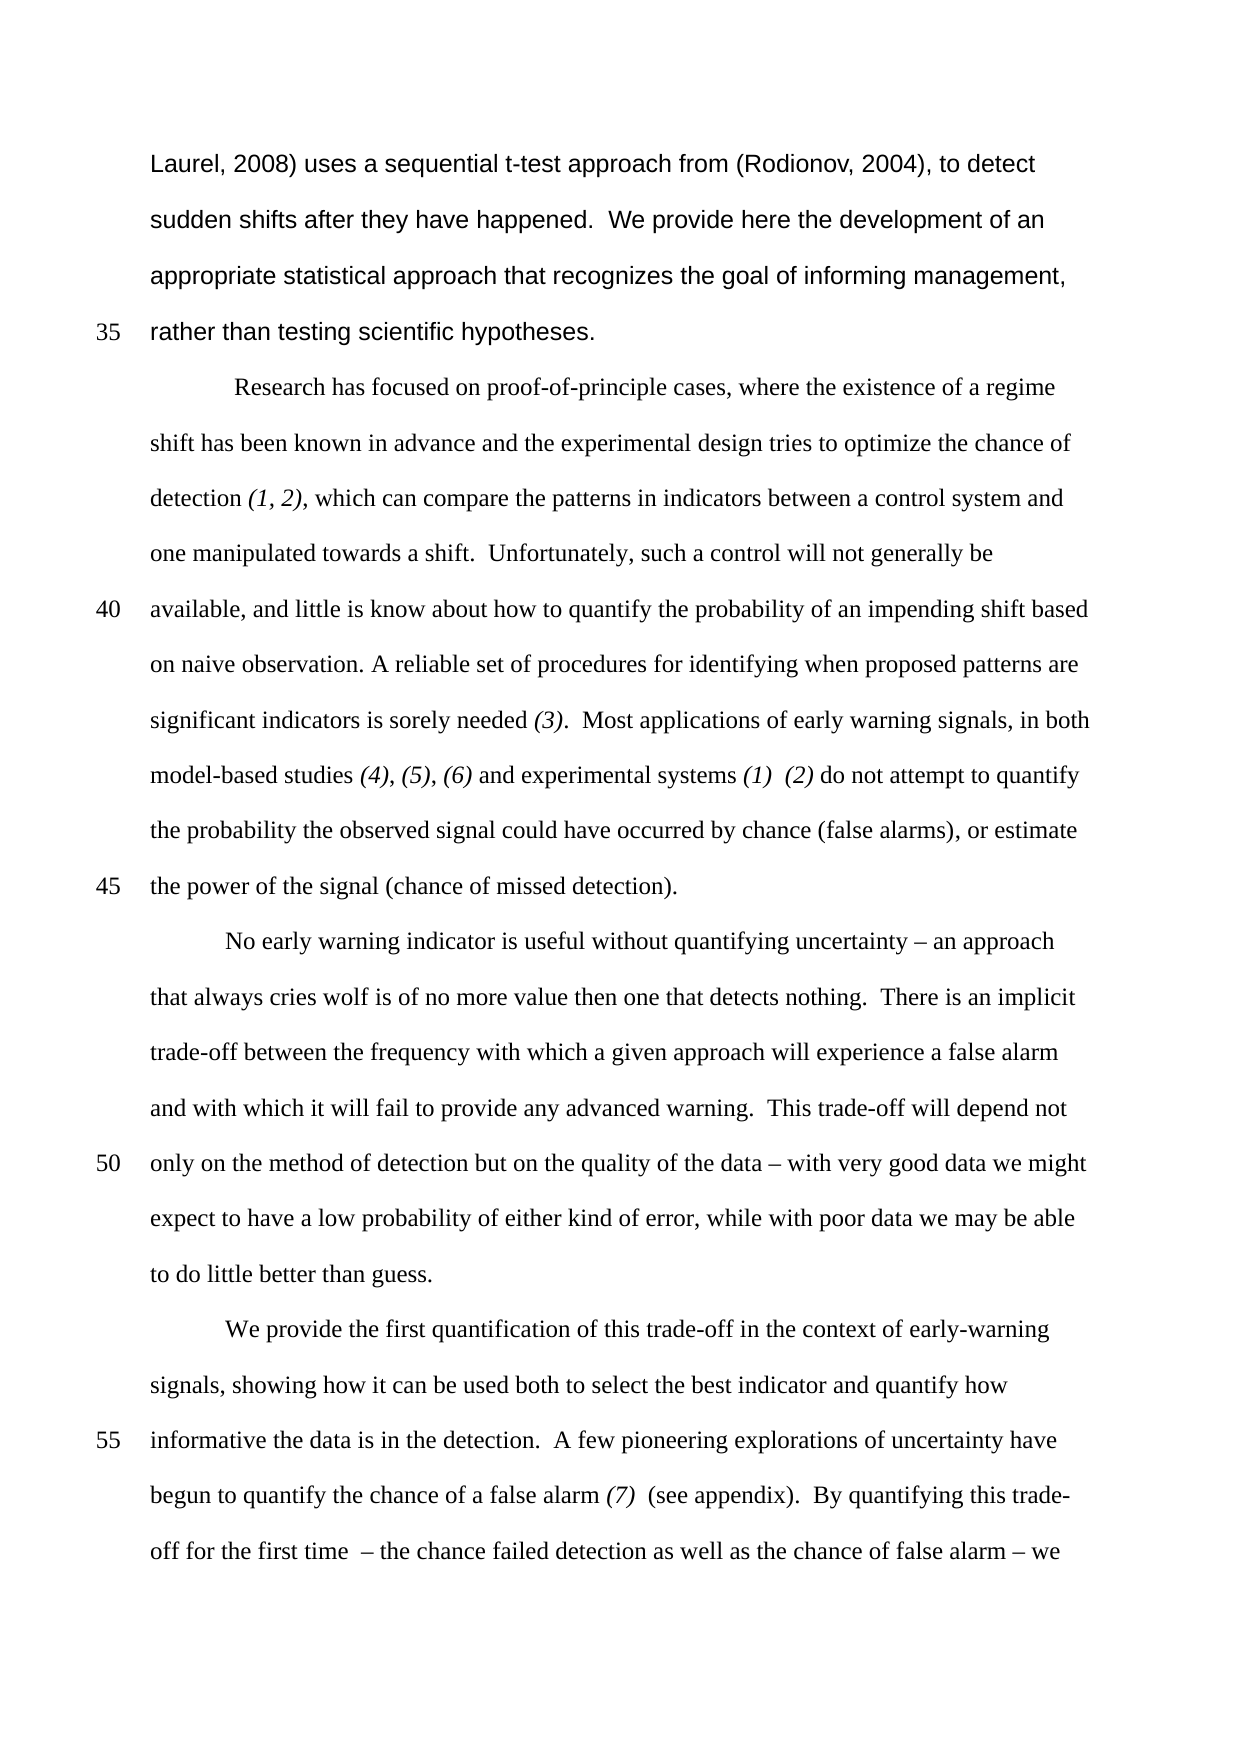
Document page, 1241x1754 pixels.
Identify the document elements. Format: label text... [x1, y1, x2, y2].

text Research has focused on proof-of-principle cases, where the existence of a regime shift has been known in advance and the experimental design tries to optimize the chance of detection (1, 2)⁠, which can compare the patterns in indicators between a control system and one manipulated towards a shift. Unfortunately, such a control will not generally be available, and little is know about how to quantify the probability of an impending shift based on naive observation. A reliable set of procedures for identifying when proposed patterns are significant indicators is sorely needed (3)⁠. Most applications of early warning signals, in both model-based studies (4), (5)⁠, (6)⁠ and experimental systems (1)⁠ (2)⁠ do not attempt to quantify the probability the observed signal could have occurred by chance (false alarms), or estimate the power of the signal (chance of missed detection). [150, 373, 1090, 900]
text Laurel, 2008) uses a sequential t-test approach from (Rodionov, 2004), to detect sudden shifts after they have happened. We provide here the development of an appropriate statistical approach that recognizes the goal of informing management, rather than testing scientific hypotheses. [150, 150, 1090, 345]
text No early warning indicator is useful without quantifying uncertainty – an approach that always cries wolf is of no more value then one that detects nothing. There is an implicit trade-off between the frequency with which a given approach will experience a false alarm and with which it will fail to provide any advanced warning. This trade-off will depend not only on the method of detection but on the quality of the data – with very good data we might expect to have a low probability of either kind of error, while with poor data we may be able to do little better than guess. [150, 927, 1090, 1288]
text We provide the first quantification of this trade-off in the context of early-warning signals, showing how it can be used both to select the best indicator and quantify how informative the data is in the detection. A few pioneering explorations of uncertainty have begun to quantify the chance of a false alarm (7)⁠ (see appendix). By quantifying this trade-off for the first time – the chance failed detection as well as the chance of false alarm – we [150, 1315, 1090, 1565]
